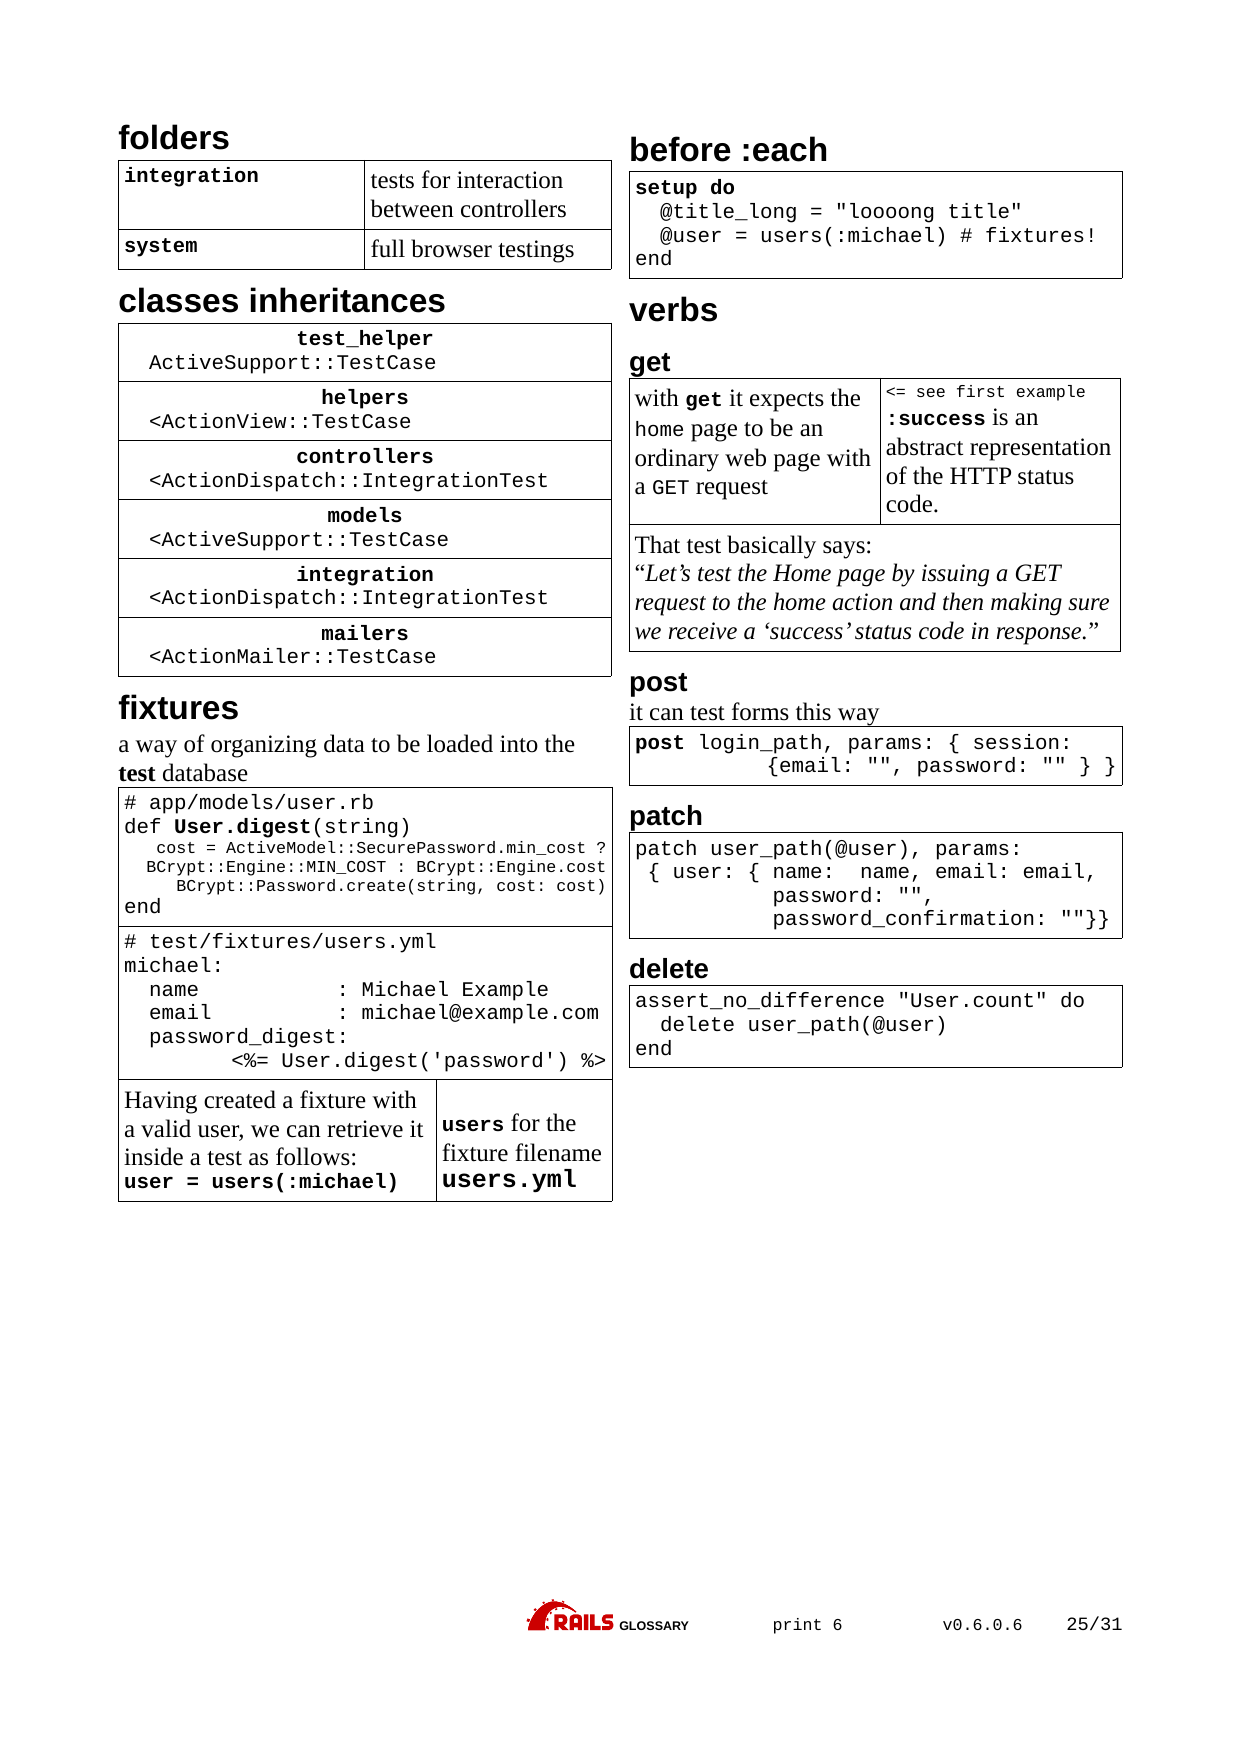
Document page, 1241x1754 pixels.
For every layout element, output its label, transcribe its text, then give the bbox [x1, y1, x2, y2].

text it can test forms this way [629, 697, 1122, 726]
table_header # app/models/user.rb def User.digest(string) cost = ActiveModel::SecurePassword.min_cost ? BCrypt::Engine::MIN_COST : BCrypt::Engine.cost BCrypt::Password.create(string, cost: cost) end [119, 788, 612, 926]
table_cell helpers <ActionView::TestCase [119, 382, 611, 440]
table_header <= see first example :success is an abstract representation of the HTTP status code. [881, 379, 1120, 524]
table_cell users for the fixture filename users.yml [437, 1080, 612, 1201]
table_header with get it expects the home page to be an ordinary web page with a GET request [630, 379, 880, 524]
subtitle before :each [629, 130, 1122, 168]
table_header assert_no_difference "User.count" do delete user_path(@user) end [630, 986, 1122, 1067]
subtitle verbs [629, 289, 1122, 328]
subtitle post [629, 665, 1122, 697]
table_header integration [119, 161, 364, 229]
table_cell That test basically says: “Let’s test the Home page by issuing a GET request to the home action and then making sure we receive a ‘success’ status code in response.” [630, 525, 1120, 651]
subtitle classes inheritances [118, 281, 611, 319]
table_cell system [119, 230, 364, 269]
subtitle folders [118, 118, 611, 157]
text a way of organizing data to be loaded into the test database [118, 729, 611, 787]
table_header setup do @title_long = "loooong title" @user = users(:michael) # fixtures! end [630, 172, 1122, 278]
subtitle fixtures [118, 687, 611, 726]
table_cell mailers <ActionMailer::TestCase [119, 618, 611, 676]
table_header patch user_path(@user), params: { user: { name: name, email: email, password: "", password_confirmation: ""}} [630, 833, 1122, 938]
table_header test_helper ActiveSupport::TestCase [119, 324, 611, 381]
table_cell integration <ActionDispatch::IntegrationTest [119, 559, 611, 617]
table_cell controllers <ActionDispatch::IntegrationTest [119, 441, 611, 499]
subtitle delete [629, 953, 1122, 984]
table_cell Having created a fixture with a valid user, we can retrieve it inside a test as follows: user = users(:michael) [119, 1080, 436, 1201]
table_header tests for interaction between controllers [365, 161, 611, 229]
table_header post login_path, params: { session: {email: "", password: "" } } [630, 727, 1122, 785]
table_cell # test/fixtures/users.yml michael: name : Michael Example email : michael@example.com password_digest: <%= User.digest('password') %> [119, 927, 612, 1079]
table_cell full browser testings [365, 230, 611, 269]
table_cell models <ActiveSupport::TestCase [119, 500, 611, 558]
subtitle get [629, 346, 1122, 378]
subtitle patch [629, 800, 1122, 832]
